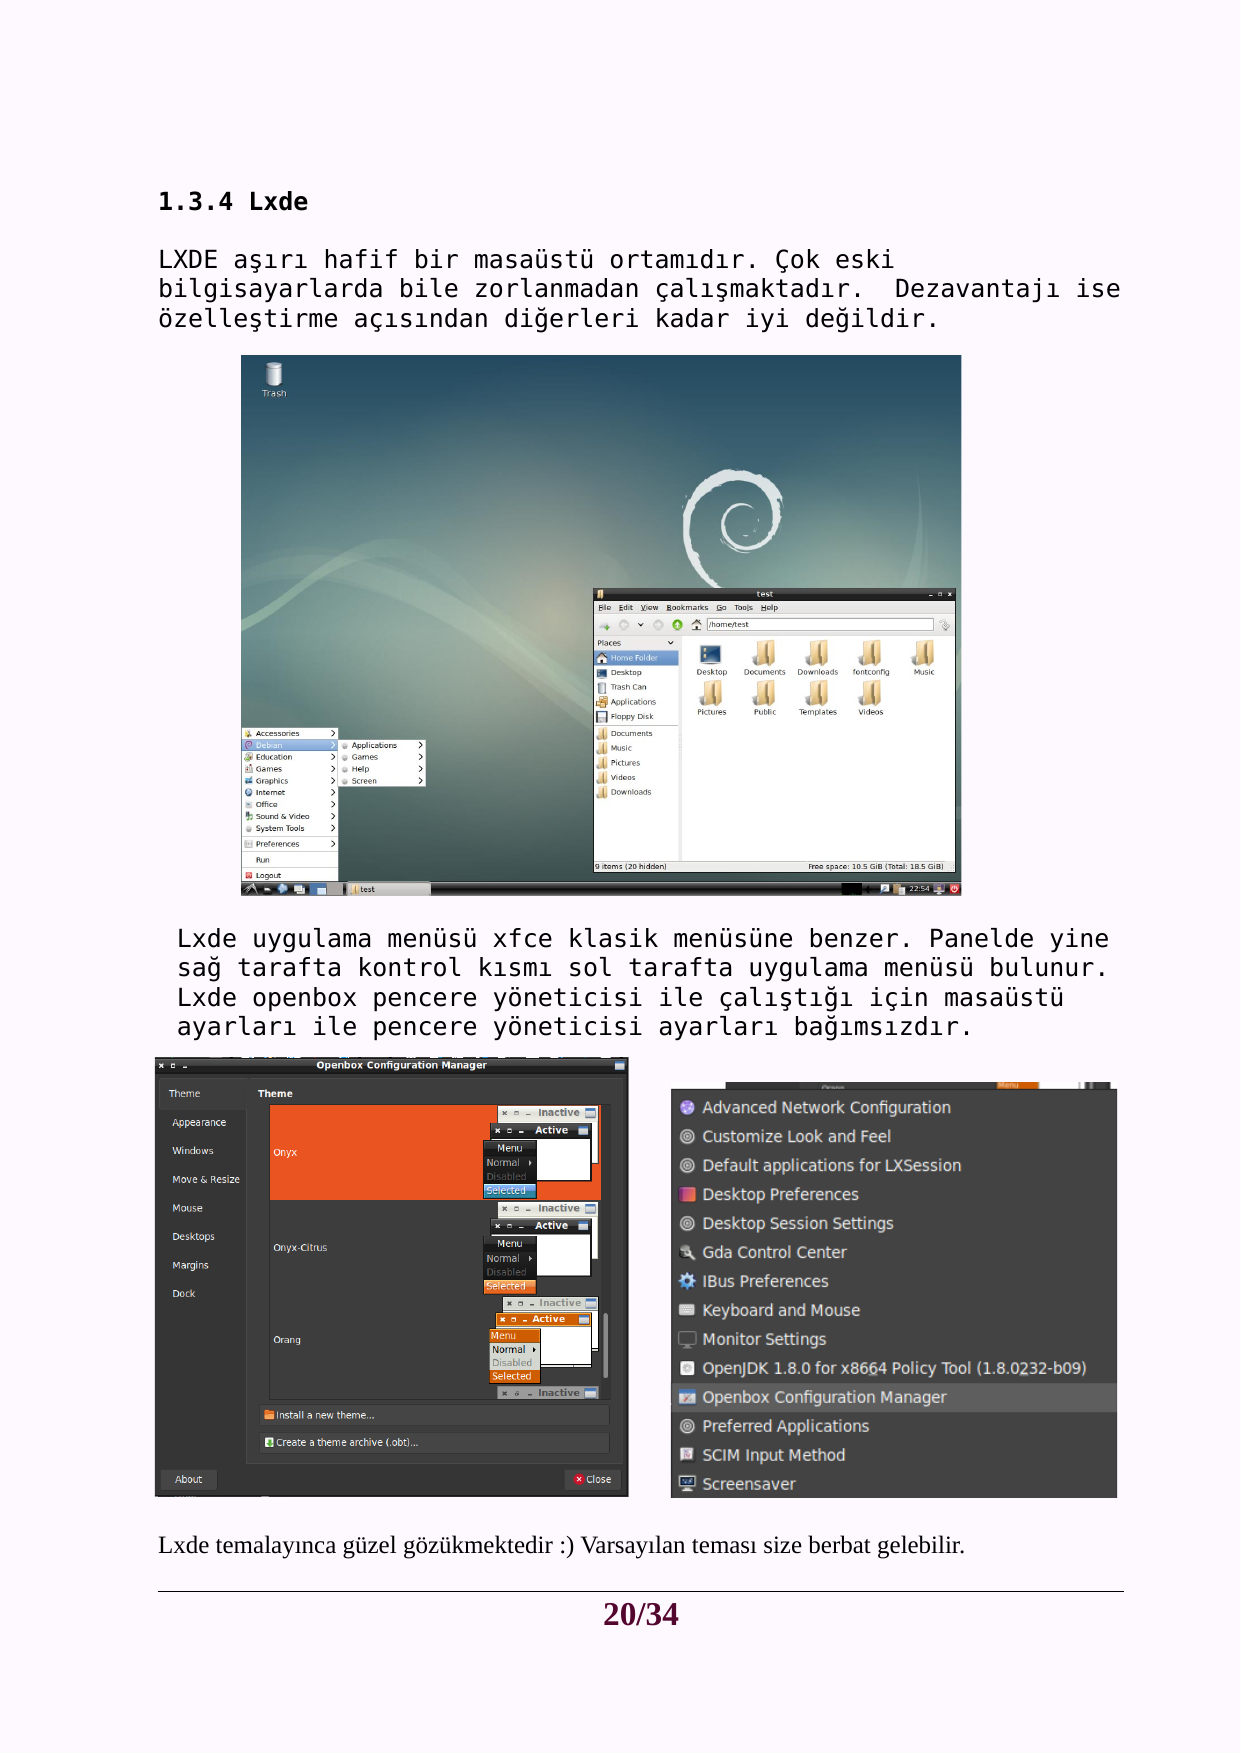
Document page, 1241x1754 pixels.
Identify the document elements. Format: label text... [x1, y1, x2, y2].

picture [154, 1057, 629, 1497]
text Lxde temalayınca güzel gözükmektedir :) Varsayılan teması size berbat gelebilir. [158, 1530, 1124, 1559]
text Lxde uygulama menüsü xfce klasik menüsüne benzer. Panelde yine sağ tarafta kontrol kısmı sol tarafta uygulama menüsü bulunur. Lxde openbox pencere yöneticisi ile çalıştığı için masaüstü ayarları ile pencere yöneticisi ayarları bağımsızdır. [177, 924, 1124, 1041]
picture [670, 1082, 1118, 1498]
picture [241, 355, 962, 896]
text 1.3.4 Lxde LXDE aşırı hafif bir masaüstü ortamıdır. Çok eski bilgisayarlarda bile zorlanmadan çalışmaktadır. Dezavantajı ise özelleştirme açısından diğerleri kadar iyi değildir. [158, 187, 1124, 333]
